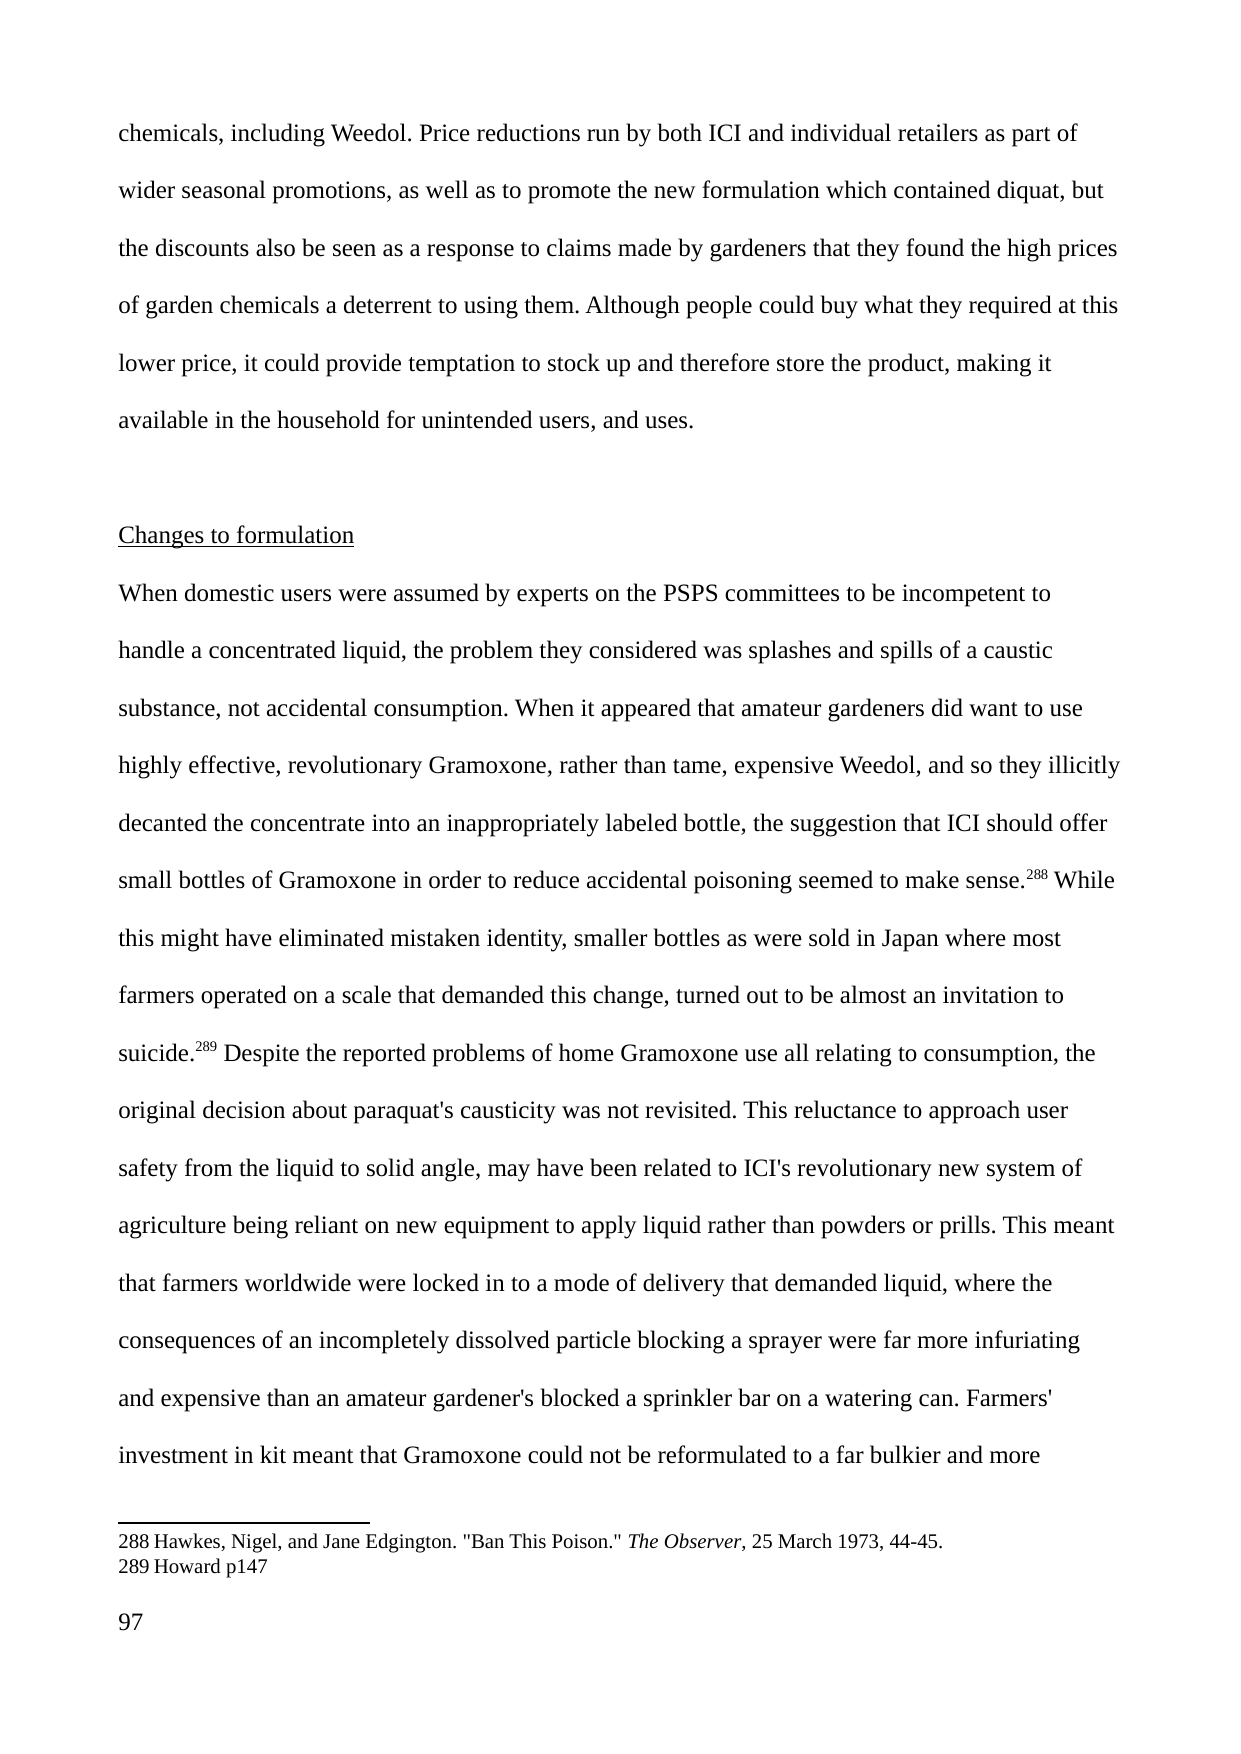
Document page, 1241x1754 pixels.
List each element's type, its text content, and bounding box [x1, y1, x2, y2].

text Changes to formulation [118, 521, 1122, 549]
text Hawkes, Nigel, and Jane Edgington. "Ban This Poison." The Observer, 25 March 1973, 44-45. [118, 1529, 1122, 1553]
text When domestic users were assumed by experts on the PSPS committees to be incompetent to handle a concentrated liquid, the problem they considered was splashes and spills of a caustic substance, not accidental consumption. When it appeared that amateur gardeners did want to use highly effective, revolutionary Gramoxone, rather than tame, expensive Weedol, and so they illicitly decanted the concentrate into an inappropriately labeled bottle, the suggestion that ICI should offer small bottles of Gramoxone in order to reduce accidental poisoning seemed to make sense. While this might have eliminated mistaken identity, smaller bottles as were sold in Japan where most farmers operated on a scale that demanded this change, turned out to be almost an invitation to suicide. Despite the reported problems of home Gramoxone use all relating to consumption, the original decision about paraquat's causticity was not revisited. This reluctance to approach user safety from the liquid to solid angle, may have been related to ICI's revolutionary new system of agriculture being reliant on new equipment to apply liquid rather than powders or prills. This meant that farmers worldwide were locked in to a mode of delivery that demanded liquid, where the consequences of an incompletely dissolved particle blocking a sprayer were far more infuriating and expensive than an amateur gardener's blocked a sprinkler bar on a watering can. Farmers' investment in kit meant that Gramoxone could not be reformulated to a far bulkier and more [118, 578, 1122, 1469]
text chemicals, including Weedol. Price reductions run by both ICI and individual retailers as part of wider seasonal promotions, as well as to promote the new formulation which contained diquat, but the discounts also be seen as a response to claims made by gardeners that they found the high prices of garden chemicals a deterrent to using them. Although people could buy what they required at this lower price, it could provide temptation to stock up and therefore store the product, making it available in the household for unintended users, and uses. [118, 118, 1122, 434]
text Howard p147 [118, 1553, 1122, 1578]
